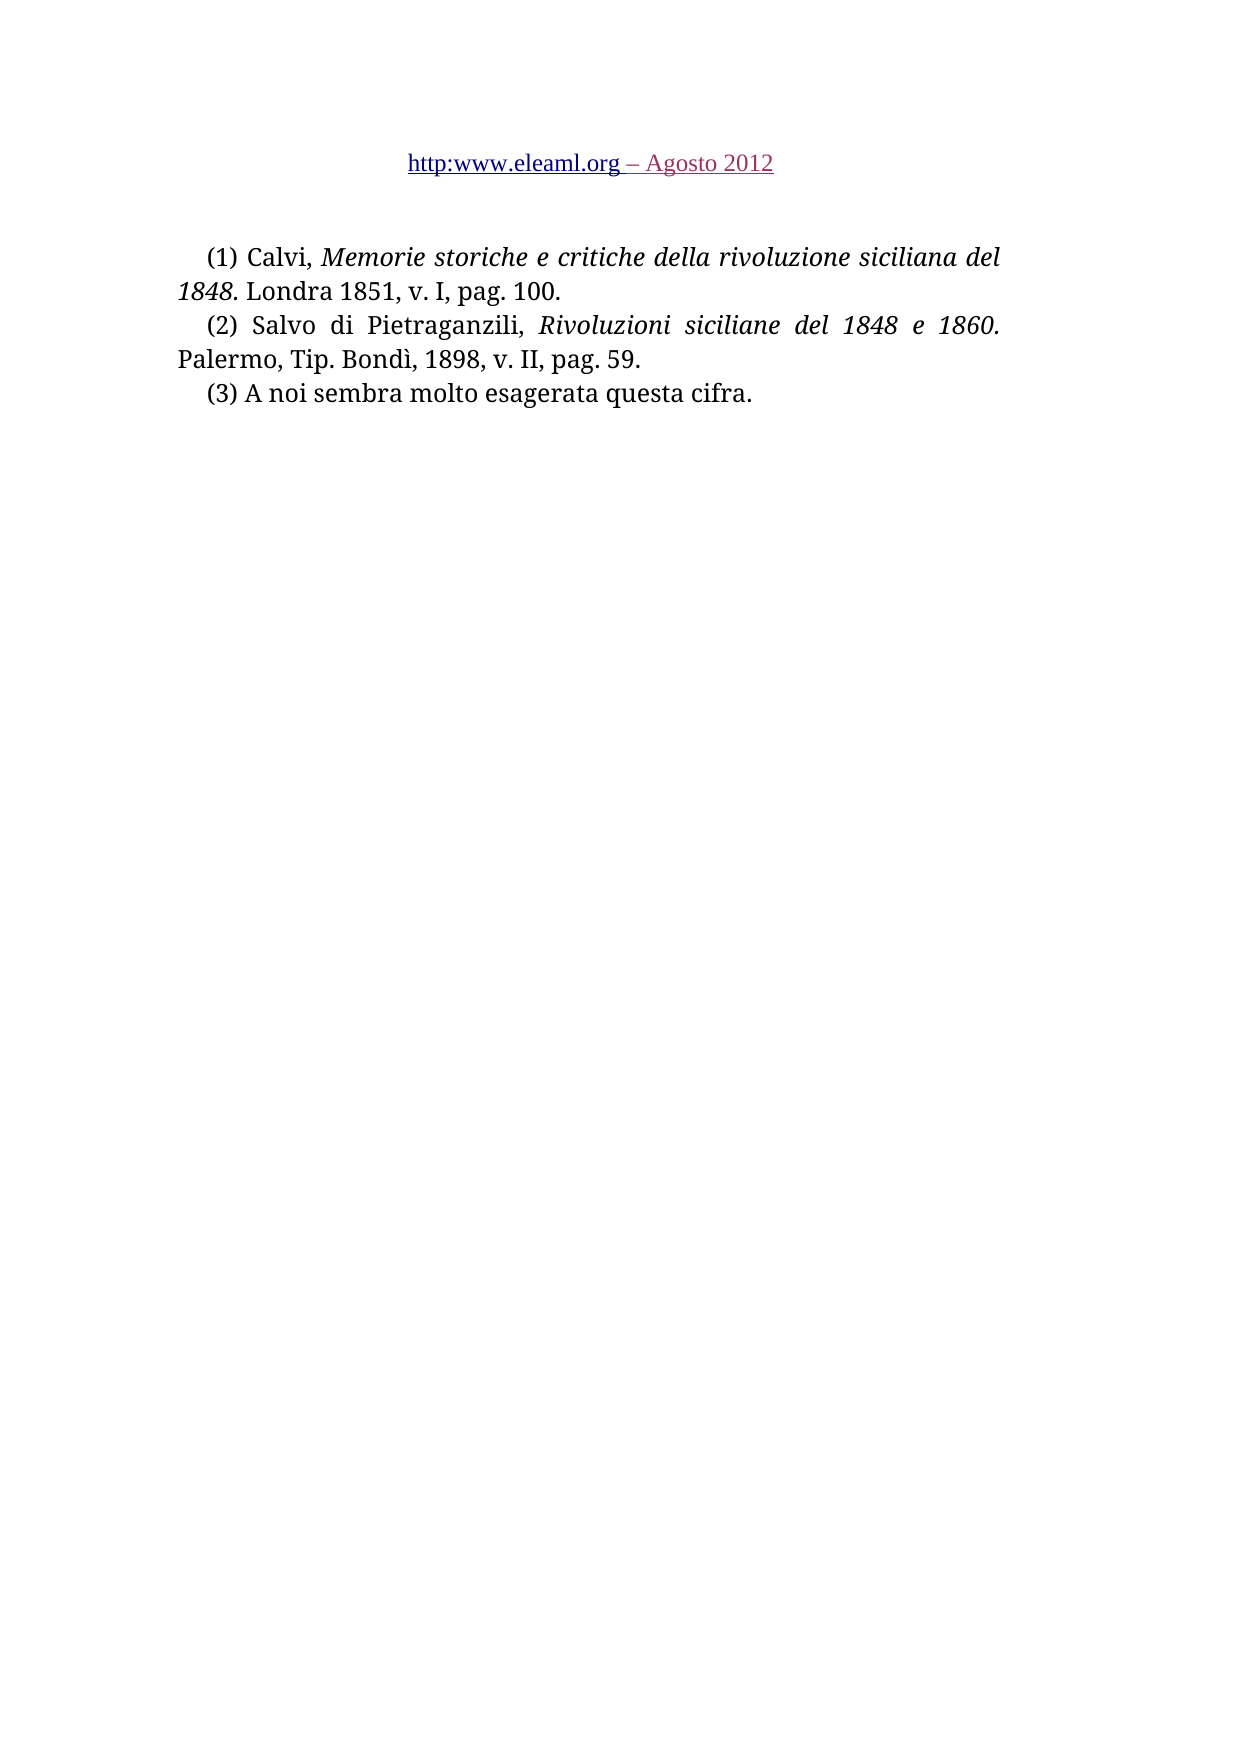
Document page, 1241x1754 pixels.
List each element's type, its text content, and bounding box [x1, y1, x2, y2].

text (1) Calvi, Memorie storiche e critiche della rivoluzione siciliana del 1848. Londra 1851, v. I, pag. 100. [177, 240, 1004, 308]
text (3) A noi sembra molto esagerata questa cifra. [177, 376, 1004, 410]
text (2) Salvo di Pietraganzili, Rivoluzioni siciliane del 1848 e 1860. Palermo, Tip. Bondì, 1898, v. II, pag. 59. [177, 308, 1004, 376]
